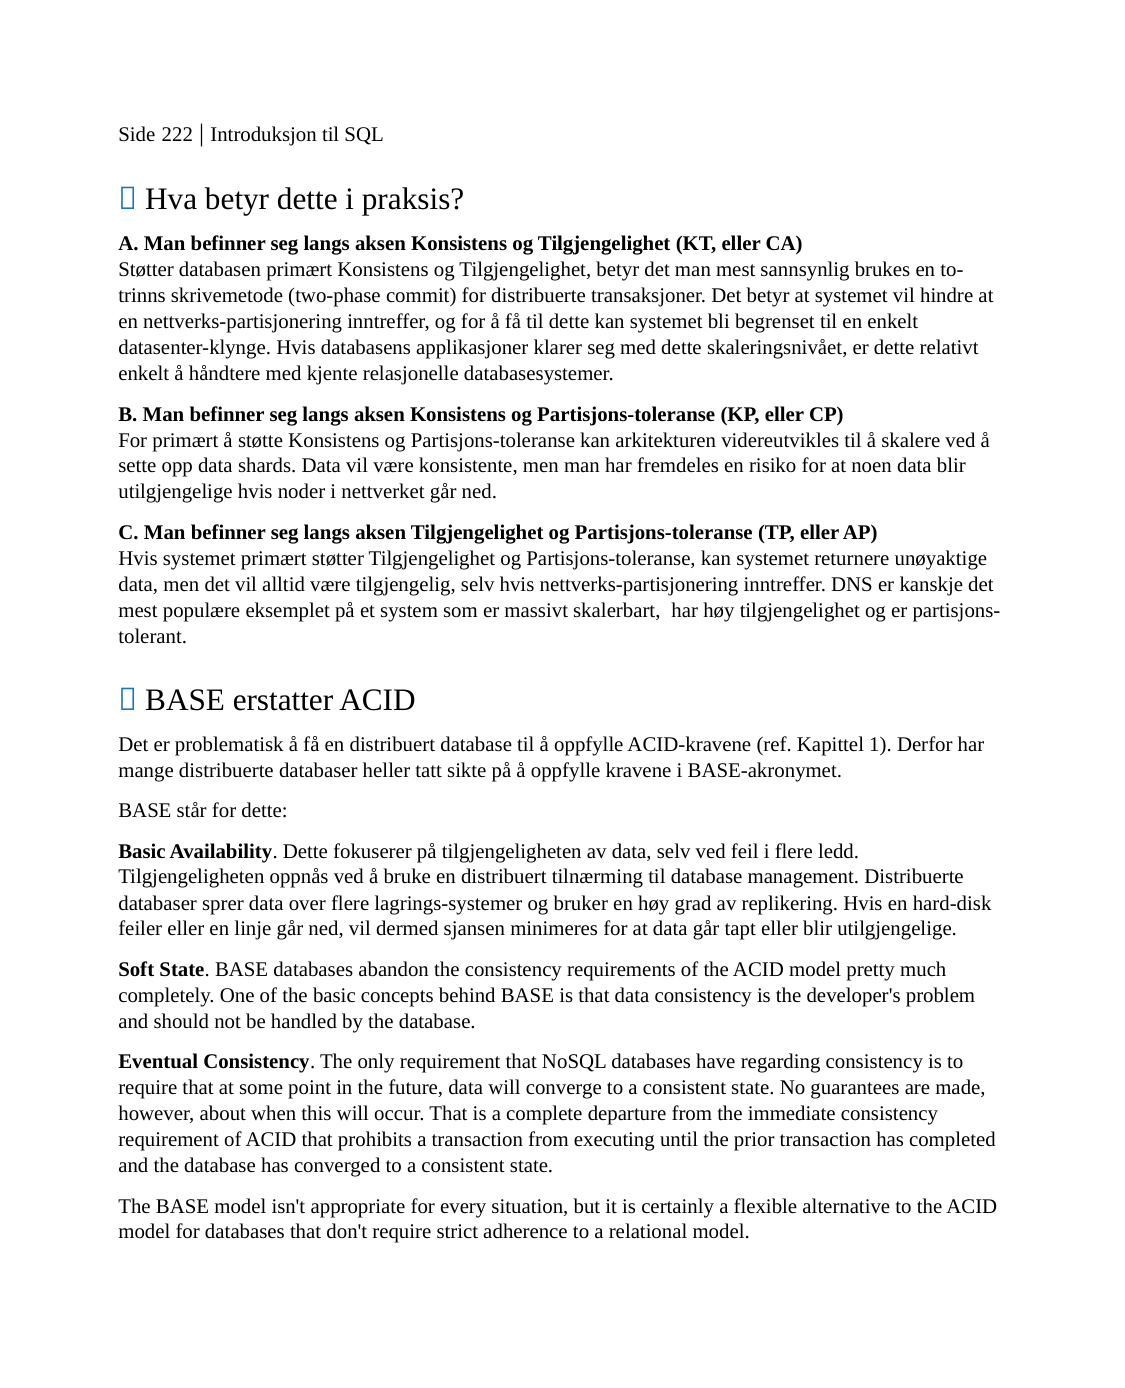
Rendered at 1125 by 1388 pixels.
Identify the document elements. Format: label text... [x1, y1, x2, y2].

subtitle  Hva betyr dette i praksis? [118, 176, 1007, 219]
text The BASE model isn't appropriate for every situation, but it is certainly a flexible alternative to the ACID model for databases that don't require strict adherence to a relational model. [118, 1193, 1007, 1243]
subtitle  BASE erstatter ACID [118, 677, 1007, 719]
text Eventual Consistency. The only requirement that NoSQL databases have regarding consistency is to require that at some point in the future, data will converge to a consistent state. No guarantees are made, however, about when this will occur. That is a complete departure from the immediate consistency requirement of ACID that prohibits a transaction from executing until the prior transaction has completed and the database has converged to a consistent state. [118, 1049, 1007, 1177]
text BASE står for dette: [118, 798, 1007, 822]
text Basic Availability. Dette fokuserer på tilgjengeligheten av data, selv ved feil i flere ledd. Tilgjengeligheten oppnås ved å bruke en distribuert tilnærming til database management. Distribuerte databaser sprer data over flere lagrings-systemer og bruker en høy grad av replikering. Hvis en hard-disk feiler eller en linje går ned, vil dermed sjansen minimeres for at data går tapt eller blir utilgjengelige. [118, 838, 1007, 940]
text Det er problematisk å få en distribuert database til å oppfylle ACID-kravene (ref. Kapittel 1). Derfor har mange distribuerte databaser heller tatt sikte på å oppfylle kravene i BASE-akronymet. [118, 732, 1007, 782]
text A. Man befinner seg langs aksen Konsistens og Tilgjengelighet (KT, eller CA) Støtter databasen primært Konsistens og Tilgjengelighet, betyr det man mest sannsynlig brukes en to-trinns skrivemetode (two-phase commit) for distribuerte transaksjoner. Det betyr at systemet vil hindre at en nettverks-partisjonering inntreffer, og for å få til dette kan systemet bli begrenset til en enkelt datasenter-klynge. Hvis databasens applikasjoner klarer seg med dette skaleringsnivået, er dette relativt enkelt å håndtere med kjente relasjonelle databasesystemer. [118, 231, 1007, 385]
text B. Man befinner seg langs aksen Konsistens og Partisjons-toleranse (KP, eller CP) For primært å støtte Konsistens og Partisjons-toleranse kan arkitekturen videreutvikles til å skalere ved å sette opp data shards. Data vil være konsistente, men man har fremdeles en risiko for at noen data blir utilgjengelige hvis noder i nettverket går ned. [118, 402, 1007, 503]
text Soft State. BASE databases abandon the consistency requirements of the ACID model pretty much completely. One of the basic concepts behind BASE is that data consistency is the developer's problem and should not be handled by the database. [118, 957, 1007, 1033]
text C. Man befinner seg langs aksen Tilgjengelighet og Partisjons-toleranse (TP, eller AP) Hvis systemet primært støtter Tilgjengelighet og Partisjons-toleranse, kan systemet returnere unøyaktige data, men det vil alltid være tilgjengelig, selv hvis nettverks-partisjonering inntreffer. DNS er kanskje det mest populære eksemplet på et system som er massivt skalerbart, har høy tilgjengelighet og er partisjons-tolerant. [118, 520, 1007, 648]
